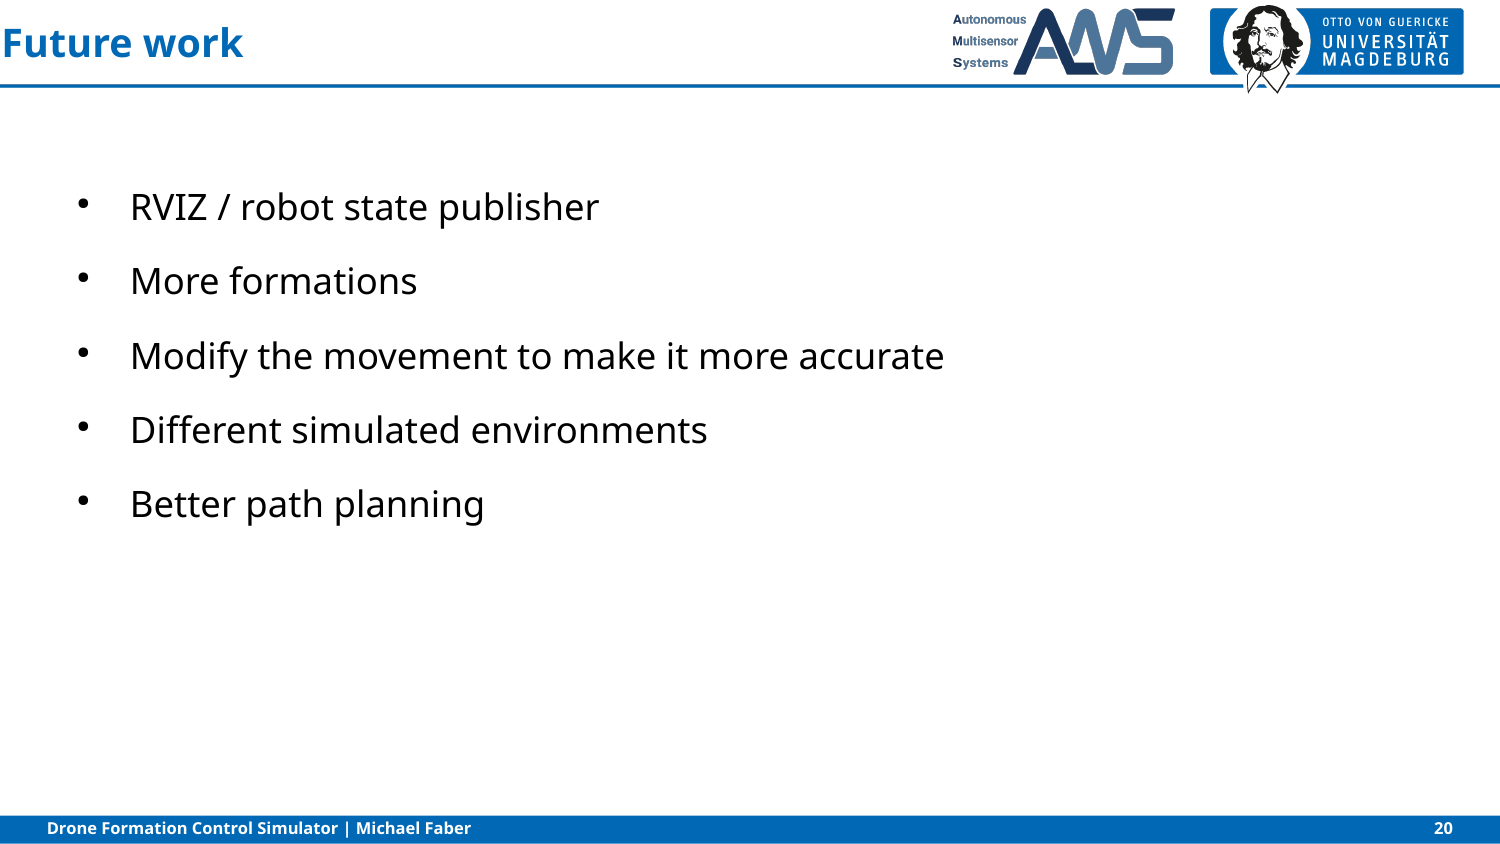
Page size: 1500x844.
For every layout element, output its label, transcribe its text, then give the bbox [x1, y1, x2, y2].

list RVIZ / robot state publisher More formations Modify the movement to make it more accurate Different simulated environments Better path planning [59, 184, 1441, 721]
picture [0, 0, 1500, 103]
title Future work [0, 0, 943, 86]
